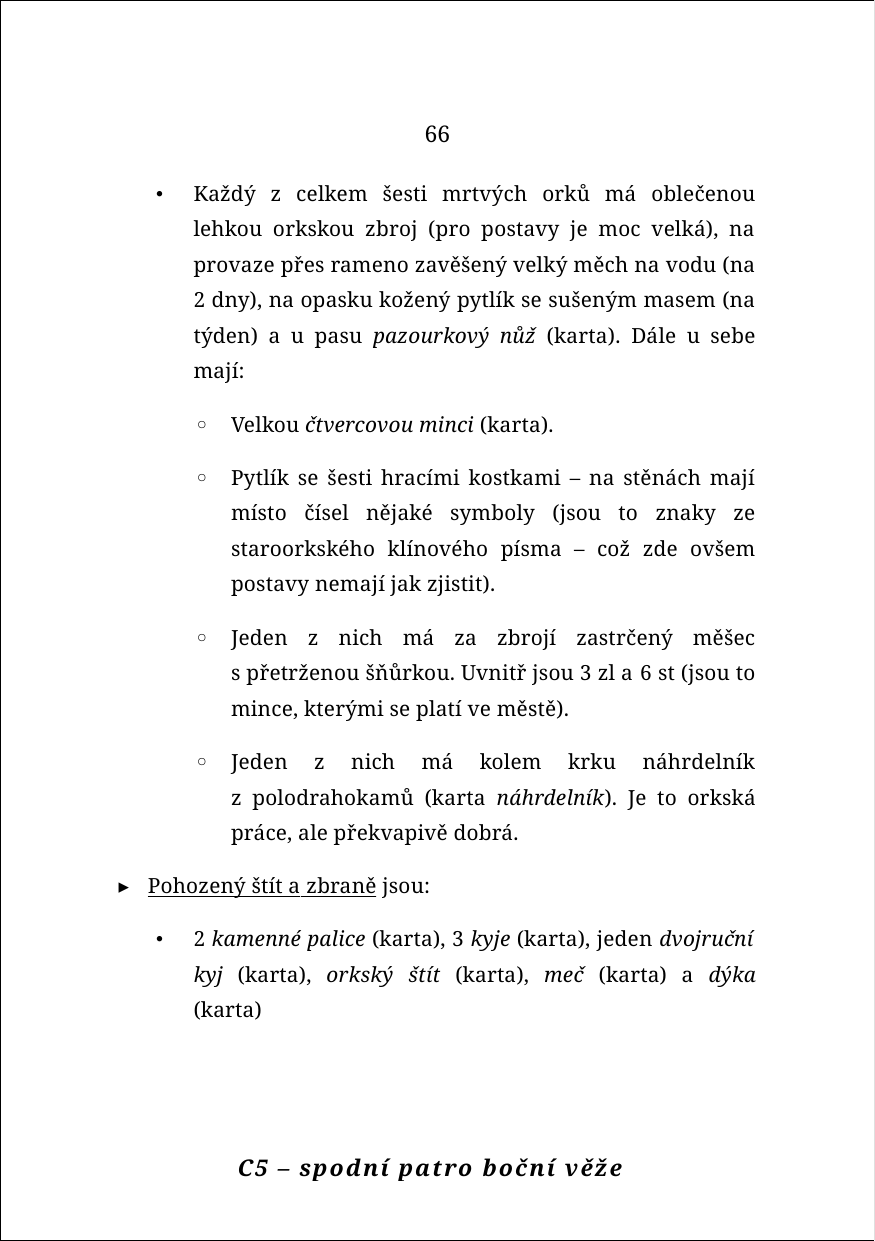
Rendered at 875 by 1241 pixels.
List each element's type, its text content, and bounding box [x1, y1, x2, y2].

list Každý z⁠ celkem šesti mrtvých orků má oblečenou lehkou orkskou zbroj (pro postavy je moc velká), na provaze přes rameno zavěšený velký měch na vodu (na 2 dny), na opasku kožený pytlík se sušeným masem (na týden) a⁠ u⁠ pasu pazourkový nůž (karta). Dále u⁠ sebe mají: [156, 179, 756, 385]
list 2 kamenné palice (karta), 3 kyje (karta), jeden dvojruční kyj (karta), orkský štít (karta), meč (karta) a⁠ dýka (karta) [156, 924, 756, 1024]
list Jeden z⁠ nich má kolem krku náhrdelník z⁠ polodrahokamů (karta náhrdelník). Je to orkská práce, ale překvapivě dobrá. [193, 747, 756, 847]
list Pytlík se šesti hracími kostkami – na stěnách mají místo čísel nějaké symboly (jsou to znaky ze staroorkského klínového písma – což zde ovšem postavy nemají jak zjistit). [193, 463, 756, 598]
text ▸ Pohozený štít a⁠ zbraně jsou: [118, 871, 756, 900]
list Velkou čtvercovou minci (karta). [193, 410, 756, 438]
list Jeden z⁠ nich má za zbrojí zastrčený měšec s⁠ přetrženou šňůrkou. Uvnitř jsou 3 zl a⁠ 6 st (jsou to mince, kterými se platí ve městě). [193, 623, 756, 722]
